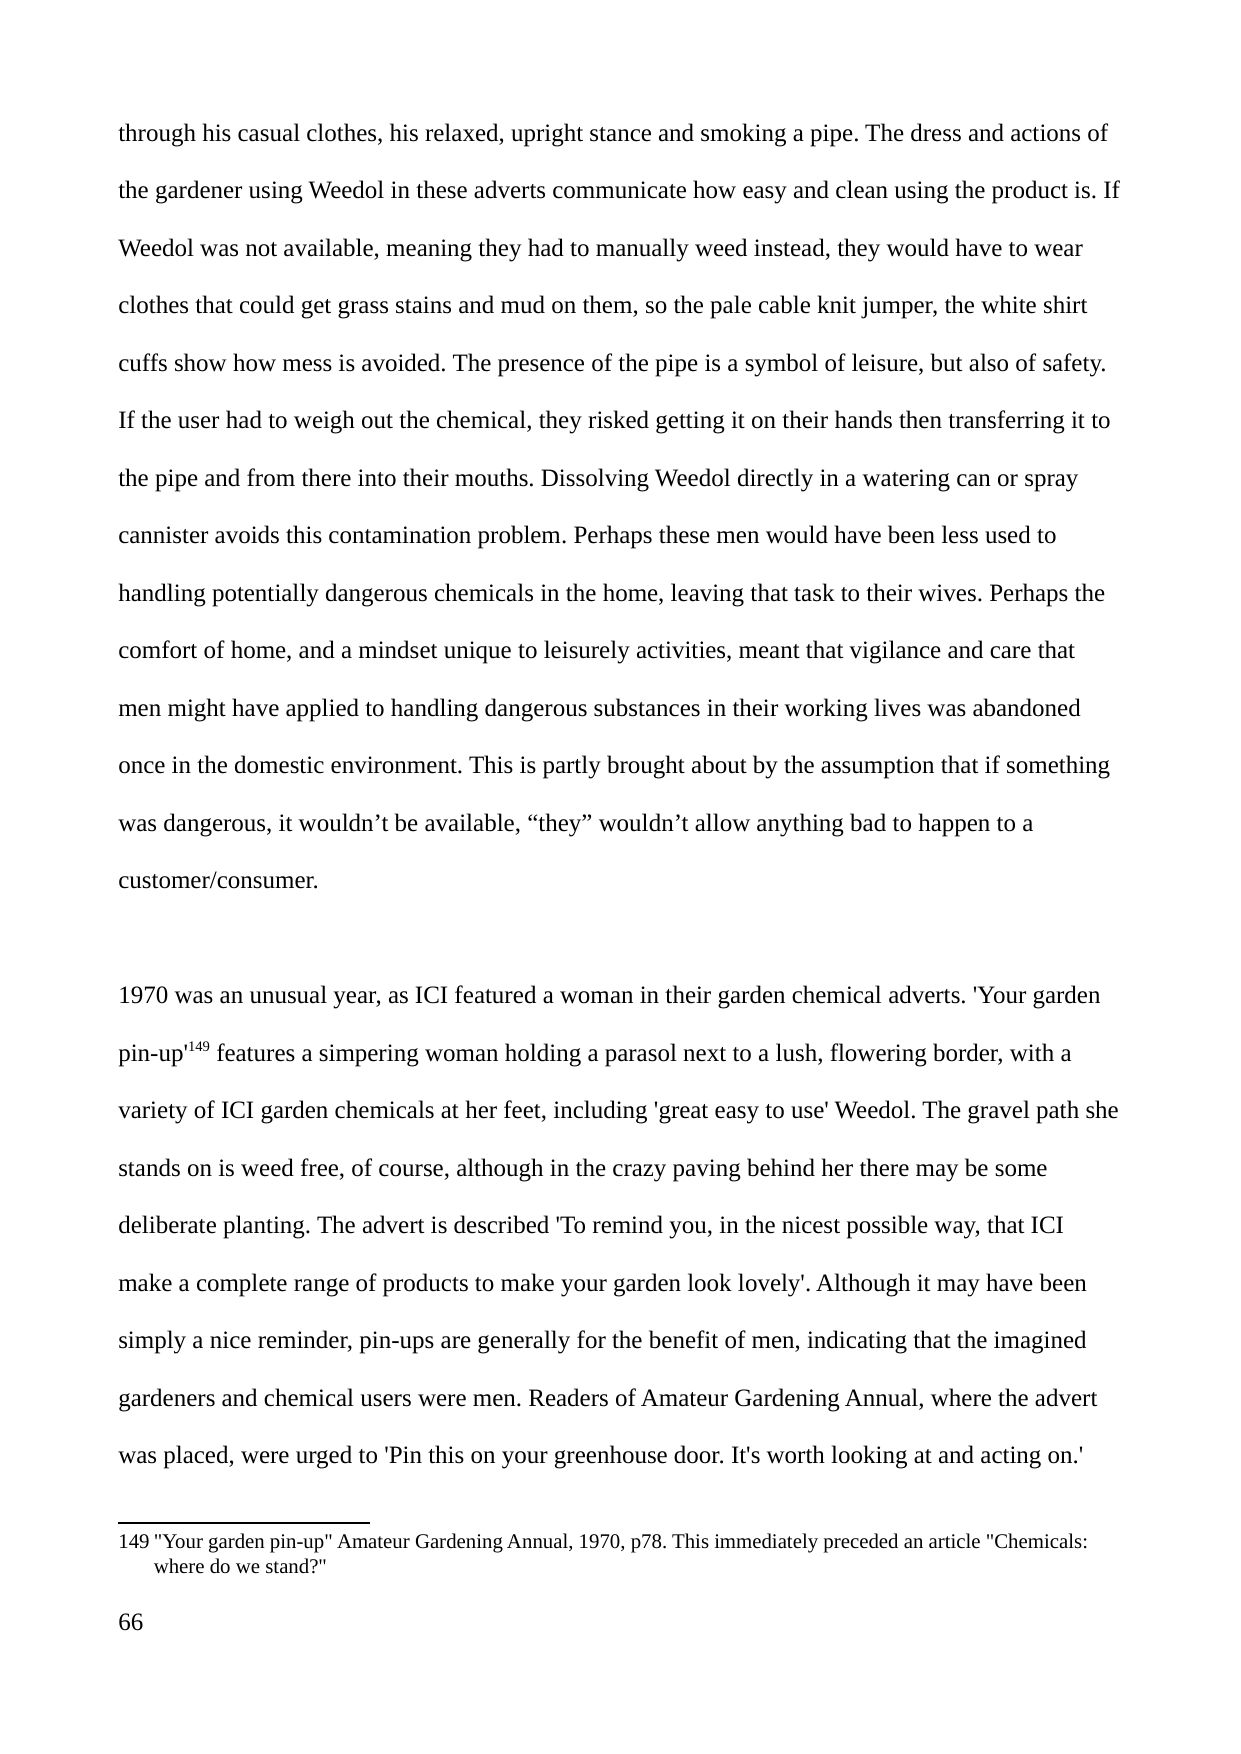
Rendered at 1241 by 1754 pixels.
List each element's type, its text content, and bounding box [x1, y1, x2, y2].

text 1970 was an unusual year, as ICI featured a woman in their garden chemical adverts. 'Your garden pin-up' features a simpering woman holding a parasol next to a lush, flowering border, with a variety of ICI garden chemicals at her feet, including 'great easy to use' Weedol. The gravel path she stands on is weed free, of course, although in the crazy paving behind her there may be some deliberate planting. The advert is described 'To remind you, in the nicest possible way, that ICI make a complete range of products to make your garden look lovely'. Although it may have been simply a nice reminder, pin-ups are generally for the benefit of men, indicating that the imagined gardeners and chemical users were men. Readers of Amateur Gardening Annual, where the advert was placed, were urged to 'Pin this on your greenhouse door. It's worth looking at and acting on.' [118, 981, 1122, 1469]
text "Your garden pin-up" Amateur Gardening Annual, 1970, p78. This immediately preceded an article "Chemicals: where do we stand?" [118, 1529, 1122, 1578]
text through his casual clothes, his relaxed, upright stance and smoking a pipe. The dress and actions of the gardener using Weedol in these adverts communicate how easy and clean using the product is. If Weedol was not available, meaning they had to manually weed instead, they would have to wear clothes that could get grass stains and mud on them, so the pale cable knit jumper, the white shirt cuffs show how mess is avoided. The presence of the pipe is a symbol of leisure, but also of safety. If the user had to weigh out the chemical, they risked getting it on their hands then transferring it to the pipe and from there into their mouths. Dissolving Weedol directly in a watering can or spray cannister avoids this contamination problem. Perhaps these men would have been less used to handling potentially dangerous chemicals in the home, leaving that task to their wives. Perhaps the comfort of home, and a mindset unique to leisurely activities, meant that vigilance and care that men might have applied to handling dangerous substances in their working lives was abandoned once in the domestic environment. This is partly brought about by the assumption that if something was dangerous, it wouldn’t be available, “they” wouldn’t allow anything bad to happen to a customer/consumer. [118, 118, 1122, 894]
